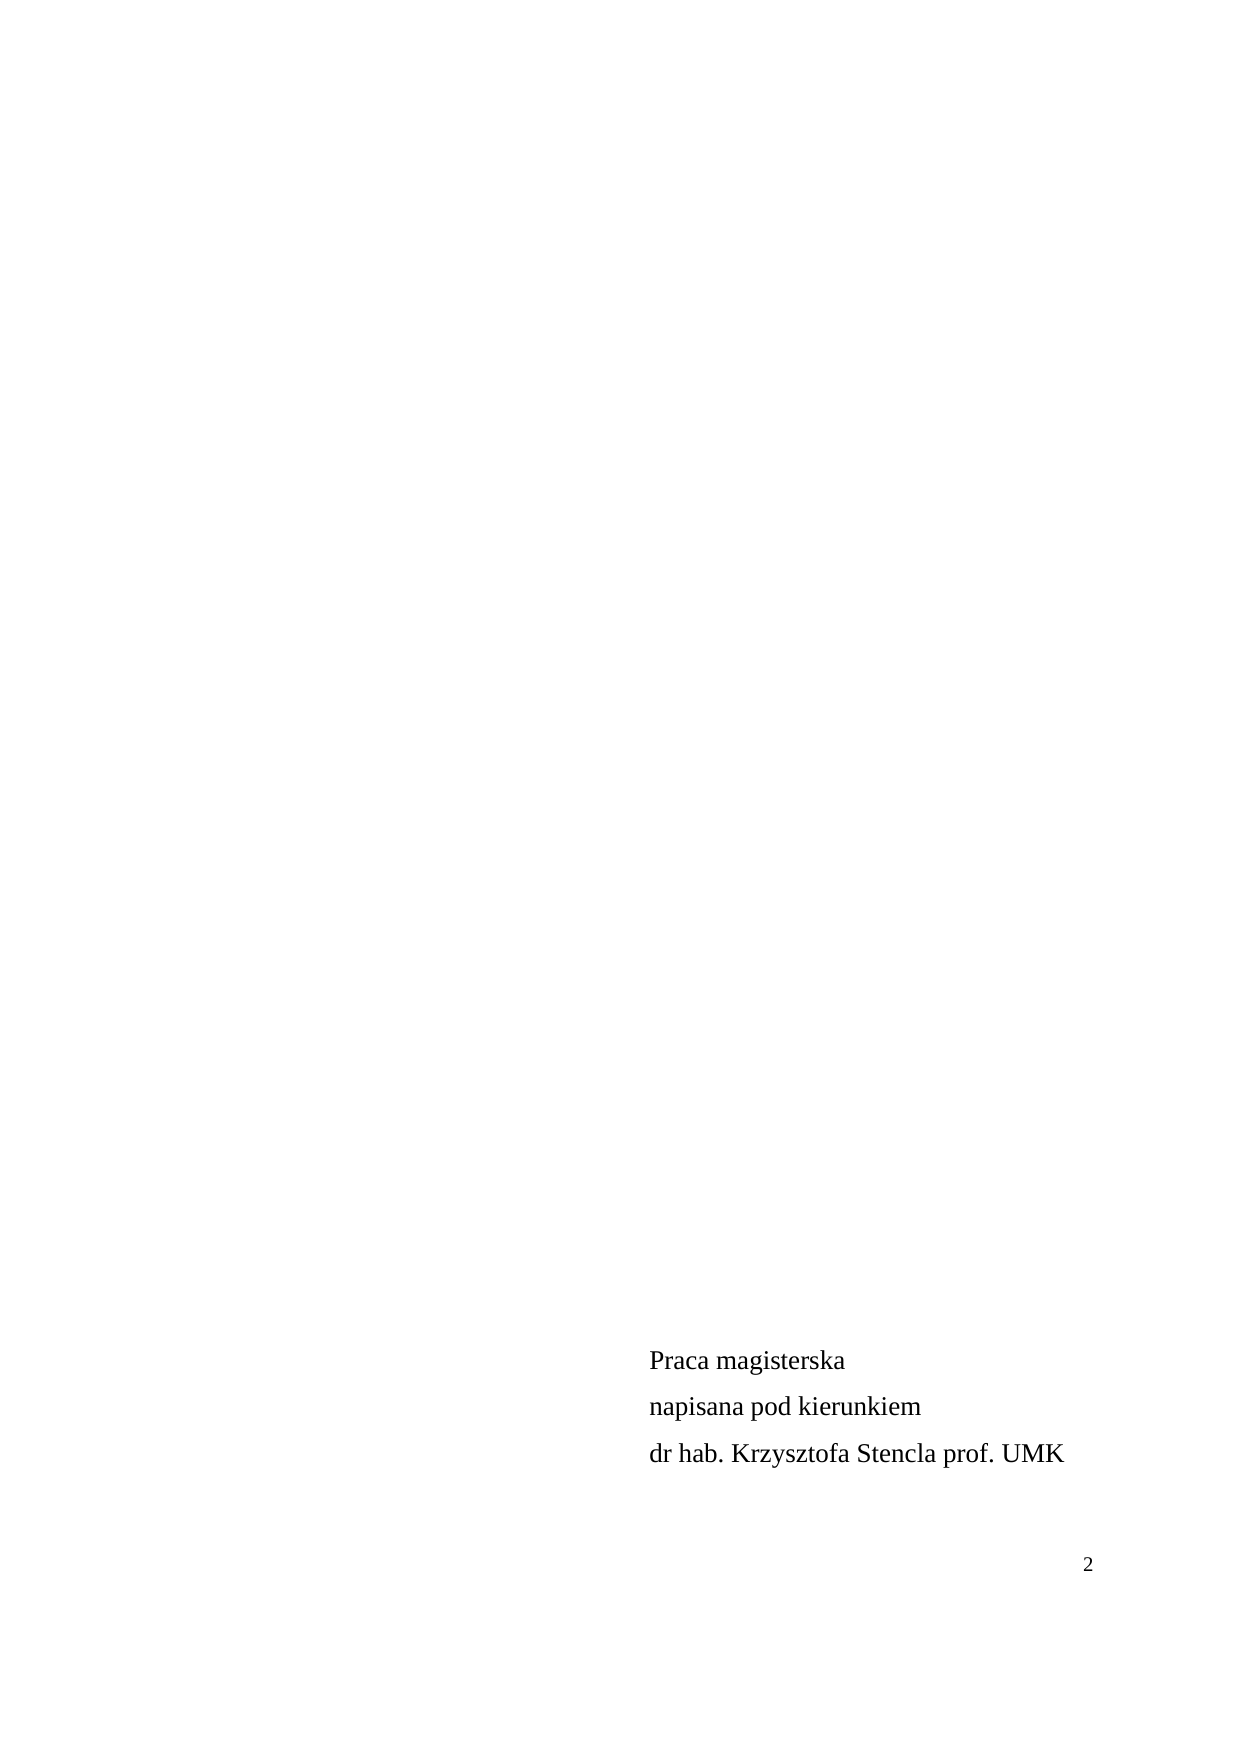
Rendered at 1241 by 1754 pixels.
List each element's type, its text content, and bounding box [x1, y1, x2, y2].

text dr hab. Krzysztofa Stencla prof. UMK [148, 1437, 1093, 1468]
text Praca magisterska [148, 1344, 1093, 1375]
text napisana pod kierunkiem [148, 1391, 1093, 1422]
